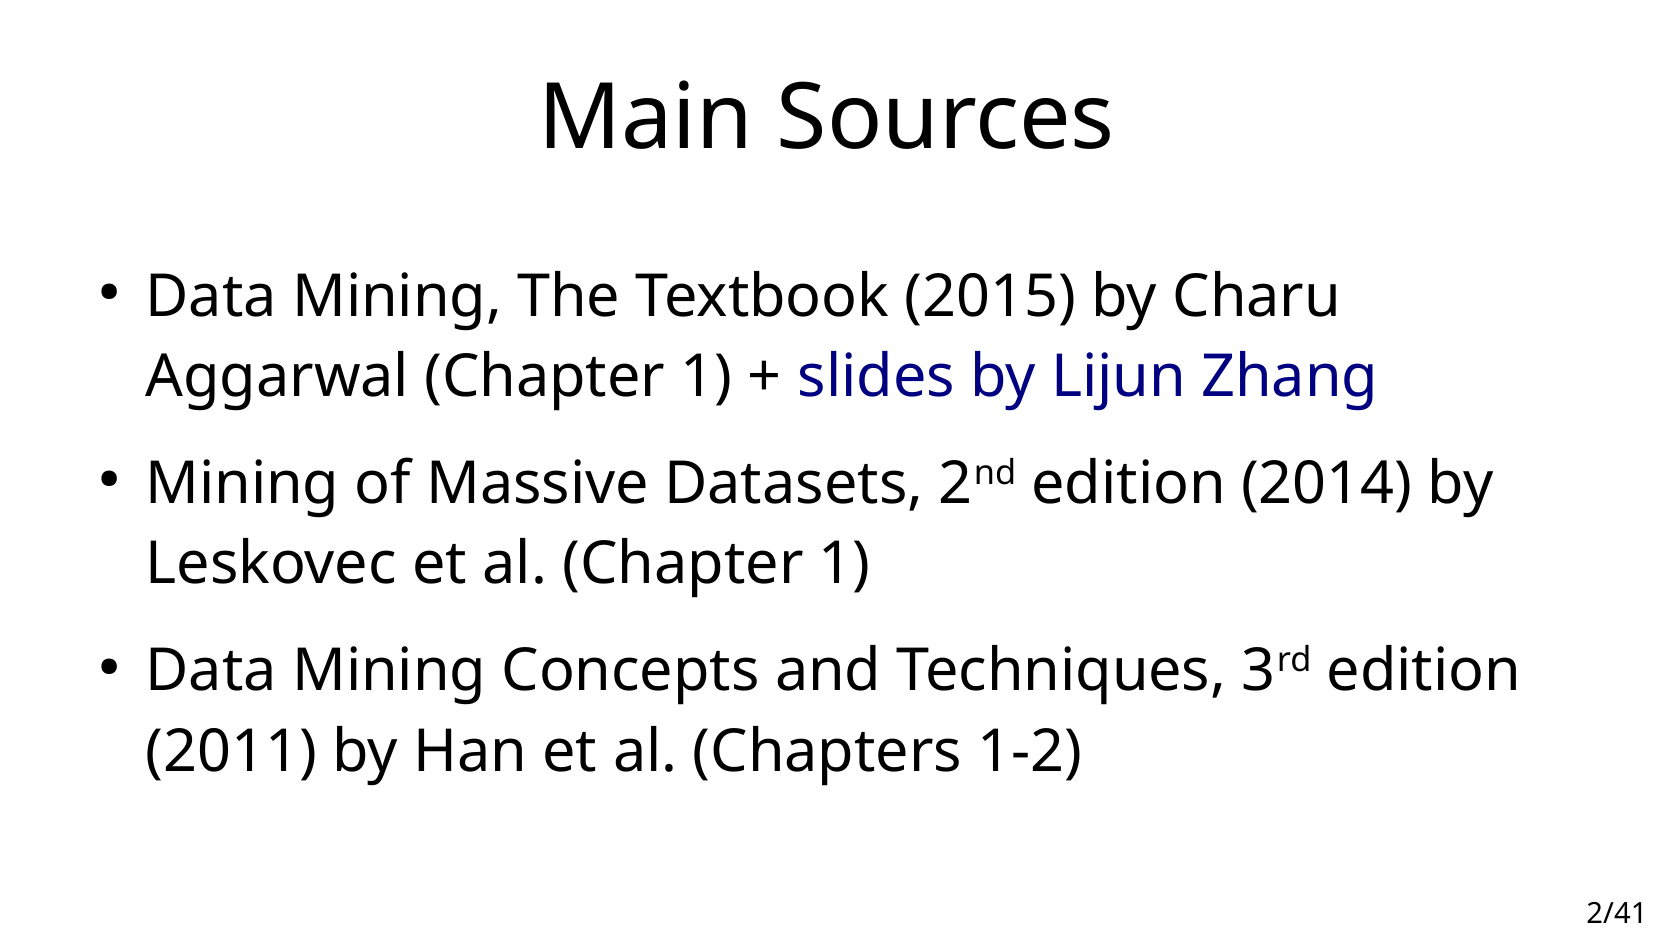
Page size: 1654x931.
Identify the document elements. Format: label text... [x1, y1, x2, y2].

title Main Sources [82, 1, 1571, 226]
list Data Mining, The Textbook (2015) by Charu Aggarwal (Chapter 1) + slides by Lijun Zhang Mining of Massive Datasets, 2nd edition (2014) by Leskovec et al. (Chapter 1) Data Mining Concepts and Techniques, 3rd edition (2011) by Han et al. (Chapters 1-2) [82, 253, 1571, 793]
